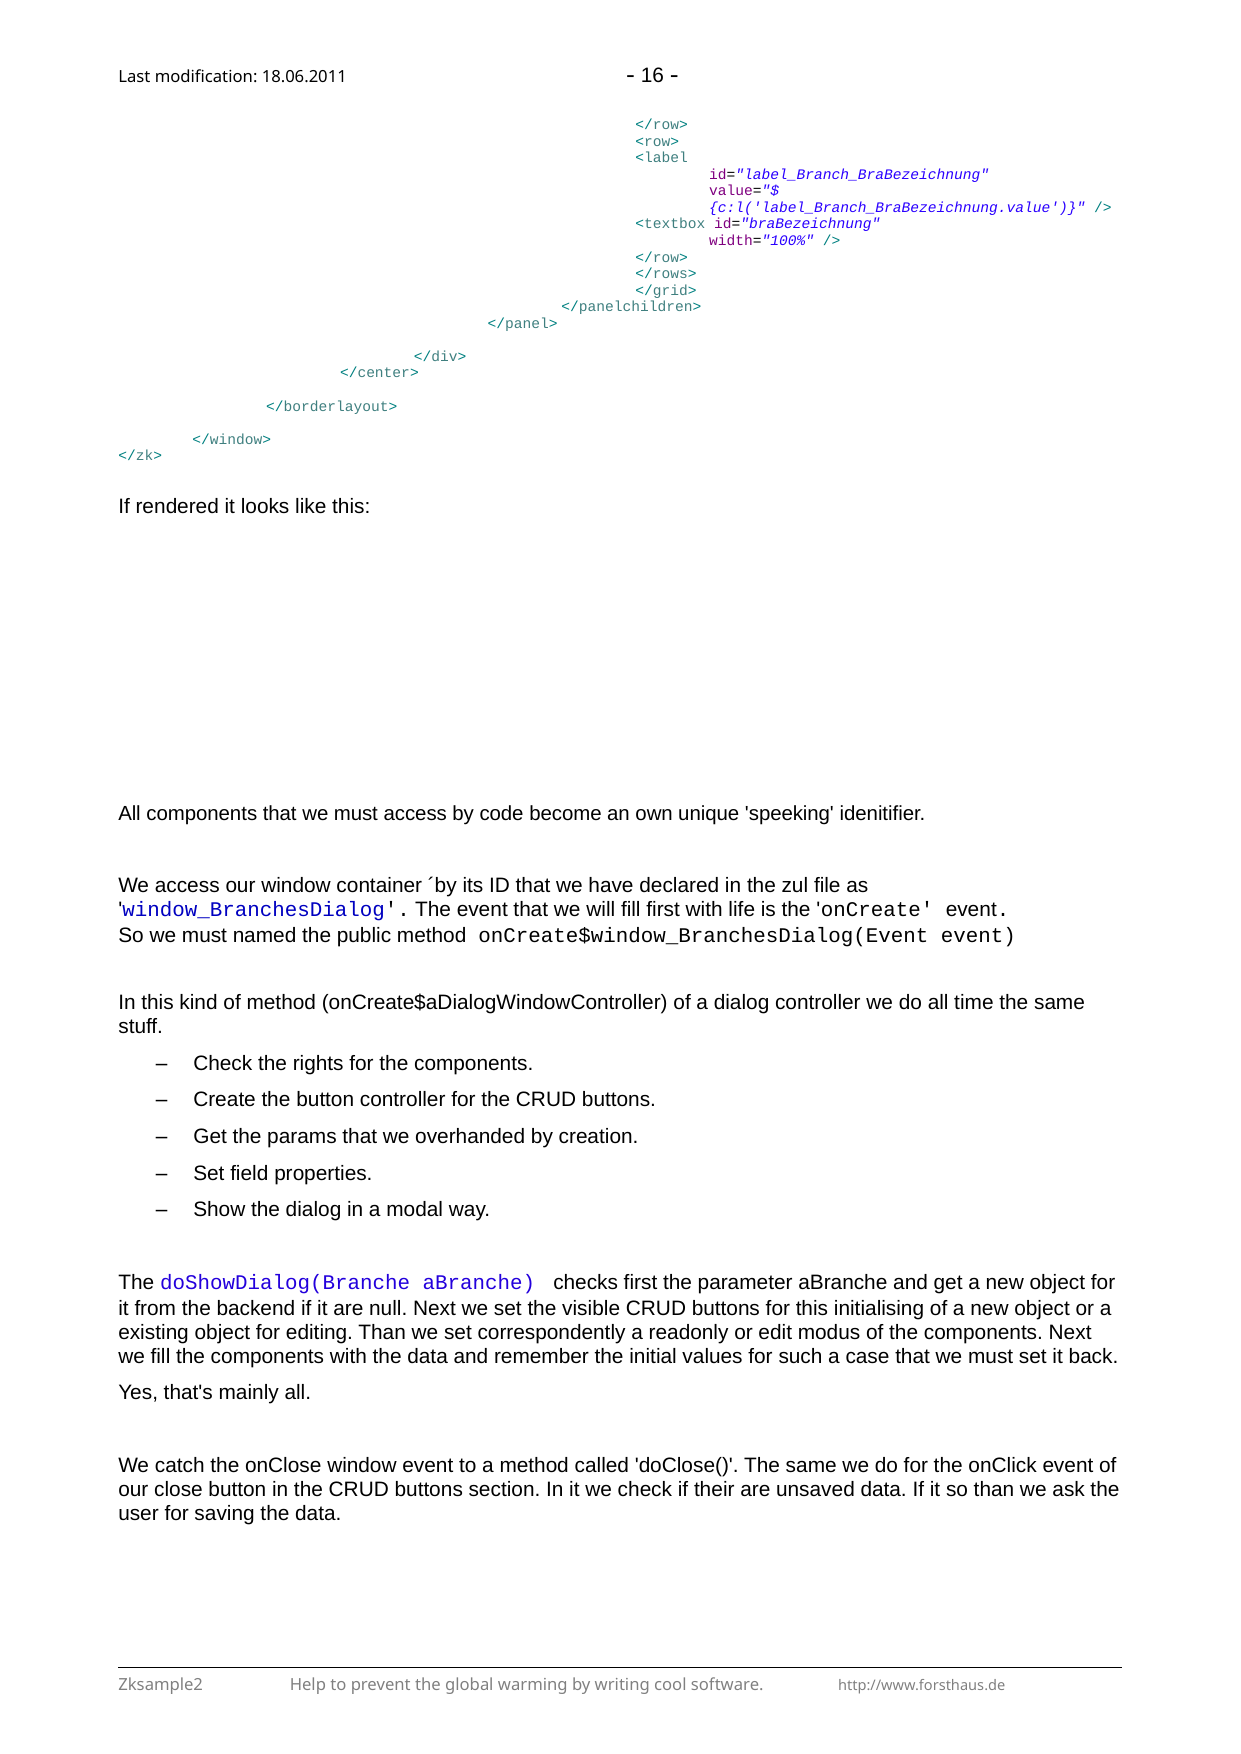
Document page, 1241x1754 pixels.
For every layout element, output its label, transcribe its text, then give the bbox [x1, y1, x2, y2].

text </rows> [118, 266, 1122, 283]
text We access our window container ´by its ID that we have declared in the zul file as 'window_BranchesDialog'. The event that we will fill first with life is the 'onCreate' event. [118, 873, 1122, 923]
text </center> [118, 366, 1122, 382]
text All components that we must access by code become an own unique 'speeking' idenitifier. [118, 801, 1122, 825]
text The doShowDialog(Branche aBranche) checks first the parameter aBranche and get a new object for it from the backend if it are null. Next we set the visible CRUD buttons for this initialising of a new object or a existing object for editing. Than we set correspondently a readonly or edit modus of the components. Next we fill the components with the data and remember the initial values for such a case that we must set it back. [118, 1270, 1122, 1368]
text <row> [118, 134, 1122, 150]
text </grid> [118, 283, 1122, 299]
text If rendered it looks like this: [118, 494, 1122, 518]
text Yes, that's mainly all. [118, 1380, 1122, 1404]
list Set field properties. [156, 1160, 1122, 1184]
list Get the params that we overhanded by creation. [156, 1124, 1122, 1148]
text </row> [118, 117, 1122, 134]
text In this kind of method (onCreate$aDialogWindowController) of a dialog controller we do all time the same stuff. [118, 990, 1122, 1038]
text </row> [118, 250, 1122, 266]
text </div> [118, 349, 1122, 366]
text <textbox id="braBezeichnung" [118, 217, 1122, 233]
text value="$ [118, 183, 1122, 200]
text So we must named the public method onCreate$window_BranchesDialog(Event event) [118, 923, 1122, 949]
text </zk> [118, 448, 1122, 465]
text width="100%" /> [118, 233, 1122, 250]
text id="label_Branch_BraBezeichnung" [118, 167, 1122, 183]
text </borderlayout> [118, 399, 1122, 415]
text </panelchildren> [118, 299, 1122, 316]
list Check the rights for the components. [156, 1051, 1122, 1075]
list Show the dialog in a modal way. [156, 1197, 1122, 1221]
text We catch the onClose window event to a method called 'doClose()'. The same we do for the onClick event of our close button in the CRUD buttons section. In it we check if their are unsaved data. If it so than we ask the user for saving the data. [118, 1453, 1122, 1524]
text </window> [118, 432, 1122, 448]
text {c:l('label_Branch_BraBezeichnung.value')}" /> [118, 200, 1122, 217]
text </panel> [118, 316, 1122, 333]
list Create the button controller for the CRUD buttons. [156, 1087, 1122, 1111]
text <label [118, 150, 1122, 167]
